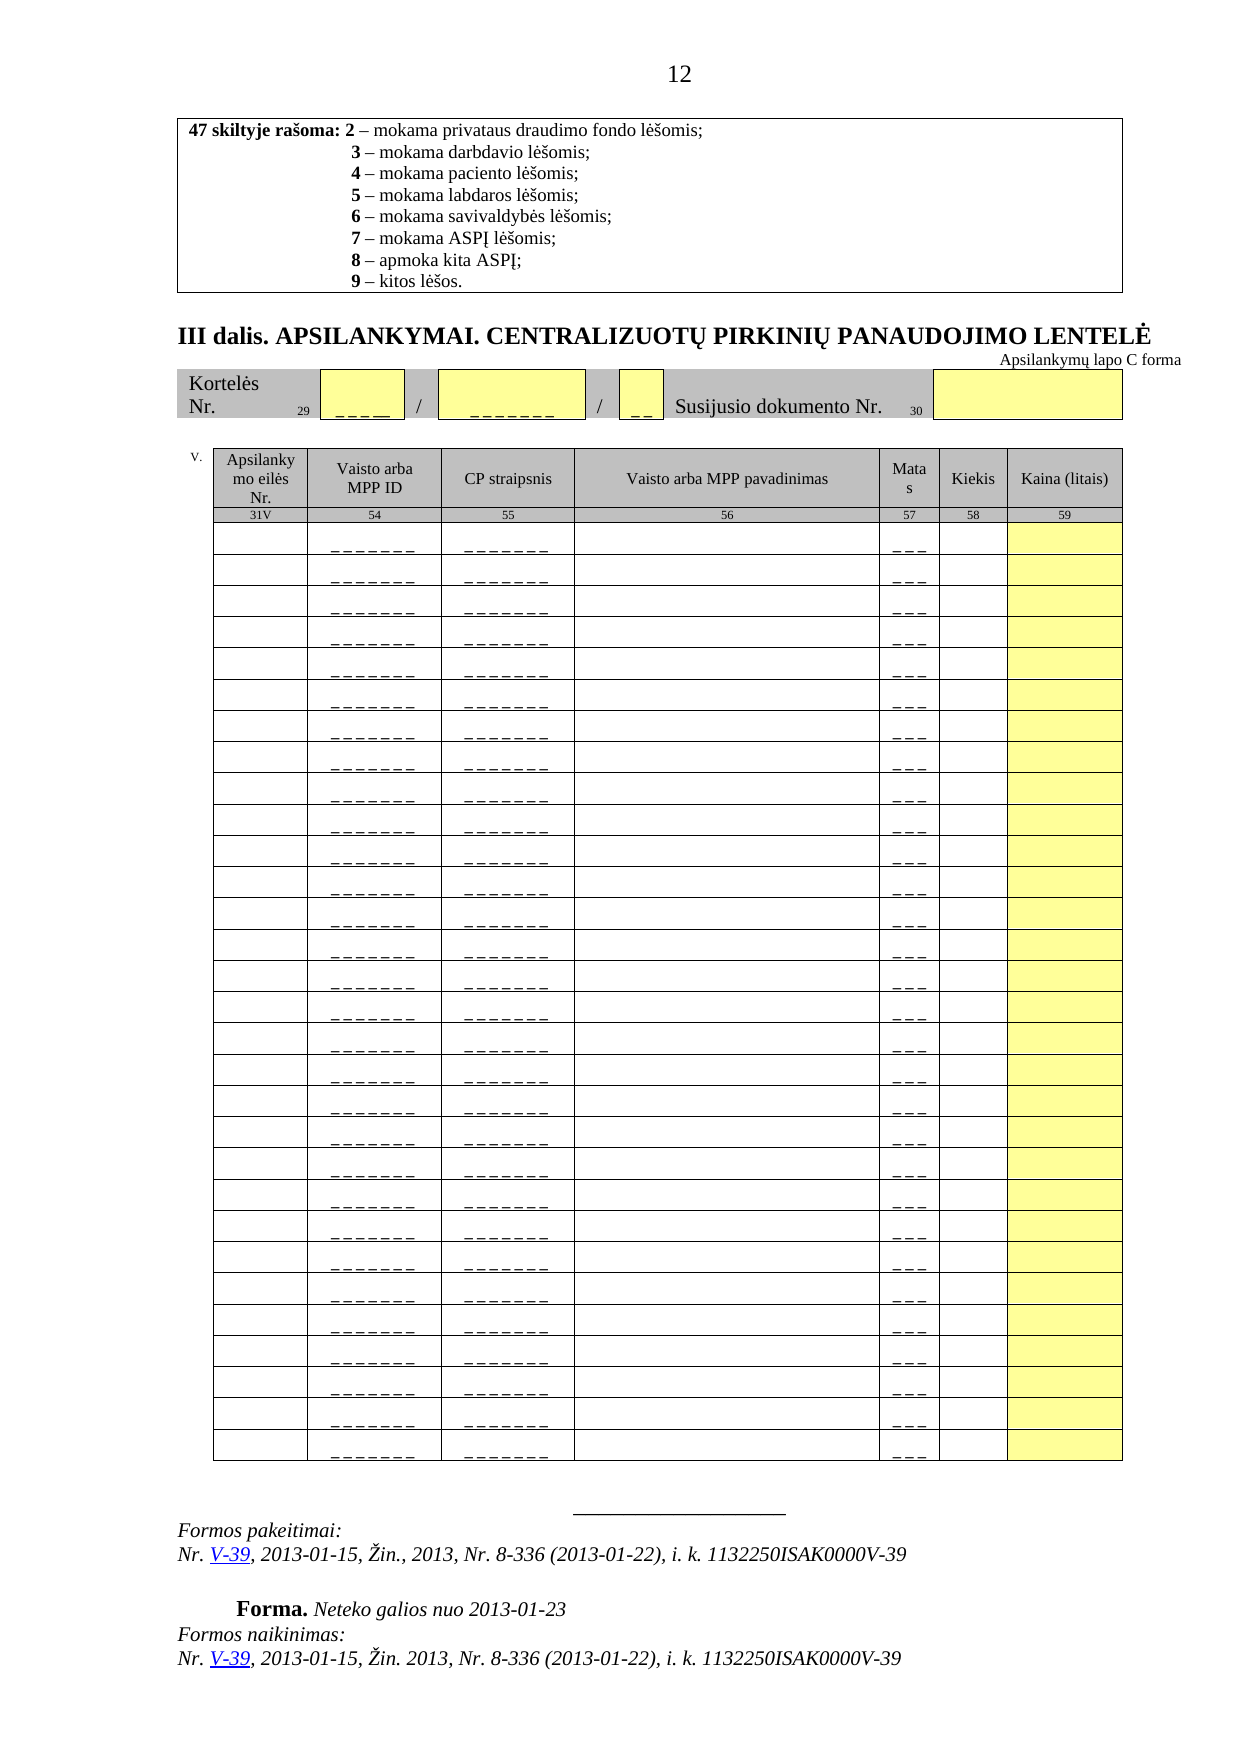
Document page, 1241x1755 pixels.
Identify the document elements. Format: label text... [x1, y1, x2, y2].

table_cell _ _ _ [880, 1367, 939, 1397]
table_cell _ _ _ _ _ _ _ [442, 930, 574, 960]
table_cell [177, 1085, 213, 1116]
table_cell [940, 1242, 1007, 1272]
table_cell [940, 1273, 1007, 1303]
table_cell _ _ _ _ _ _ _ [442, 1398, 574, 1428]
text Nr. V-39, 2013-01-15, Žin., 2013, Nr. 8-336 (2013-01-22), i. k. 1132250ISAK0000V-39 [177, 1542, 1181, 1566]
table_cell [1008, 930, 1122, 960]
table_cell _ _ _ [880, 742, 939, 772]
table_cell _ _ _ _ _ _ _ [308, 1398, 441, 1428]
table_cell [1008, 586, 1122, 616]
table_cell [177, 710, 213, 741]
table_cell [1008, 1148, 1122, 1178]
table_cell [940, 648, 1007, 678]
table_cell [214, 1180, 307, 1210]
table_header _ _ _ _ _ _ _ [439, 370, 585, 418]
table_cell [214, 1148, 307, 1178]
table_cell _ _ _ _ _ _ _ [442, 1055, 574, 1085]
table_cell [1008, 742, 1122, 772]
table_cell [940, 930, 1007, 960]
table_cell _ _ _ _ _ _ _ [308, 555, 441, 585]
table_cell _ _ _ [880, 805, 939, 835]
table_header V. [177, 448, 213, 507]
table_cell _ _ _ _ _ _ _ [442, 1211, 574, 1241]
table_cell [214, 1117, 307, 1147]
table_cell [177, 960, 213, 991]
table_cell [575, 711, 879, 741]
table_cell [1008, 711, 1122, 741]
table_cell _ _ _ _ _ _ _ [308, 1273, 441, 1303]
table_cell [214, 1211, 307, 1241]
table_cell _ _ _ _ _ _ _ [442, 711, 574, 741]
table_cell [177, 1116, 213, 1147]
table_cell _ _ _ [880, 1148, 939, 1178]
table_cell _ _ _ [880, 1430, 939, 1460]
table_cell _ _ _ [880, 1211, 939, 1241]
table_cell _ _ _ _ _ _ _ [308, 1211, 441, 1241]
table_cell [214, 930, 307, 960]
table_cell _ _ _ _ _ _ _ [308, 1148, 441, 1178]
text III dalis. APSILANKYMAI. CENTRALIZUOTŲ PIRKINIŲ PANAUDOJIMO LENTELĖ [177, 321, 1181, 350]
table_cell [575, 1055, 879, 1085]
table_cell [575, 1023, 879, 1053]
table_cell _ _ _ _ _ _ _ [442, 1086, 574, 1116]
table_cell [940, 1367, 1007, 1397]
table_cell 55 [442, 508, 574, 522]
table_cell [940, 1305, 1007, 1335]
table_cell 31V [214, 508, 307, 522]
table_cell [1008, 523, 1122, 553]
table_cell [214, 1242, 307, 1272]
table_cell [575, 1398, 879, 1428]
table_cell [940, 1336, 1007, 1366]
table_cell _ _ _ _ _ _ _ [442, 1117, 574, 1147]
table_cell 59 [1008, 508, 1122, 522]
table_cell _ _ _ _ _ _ _ [308, 898, 441, 928]
table_cell _ _ _ [880, 711, 939, 741]
table_cell _ _ _ _ _ _ _ [442, 1180, 574, 1210]
table_cell [575, 1180, 879, 1210]
table_cell _ _ _ _ _ _ _ [442, 773, 574, 803]
table_cell [575, 867, 879, 897]
table_cell _ _ _ _ _ _ _ [308, 992, 441, 1022]
table_header 30 [894, 369, 933, 418]
table_cell _ _ _ _ _ _ _ [308, 1117, 441, 1147]
table_cell _ _ _ _ _ _ _ [308, 867, 441, 897]
table_cell [1008, 1023, 1122, 1053]
table_cell _ _ _ [880, 1273, 939, 1303]
table_cell [940, 742, 1007, 772]
table_cell 54 [308, 508, 441, 522]
table_cell _ _ _ _ _ _ _ [442, 836, 574, 866]
table_cell [214, 586, 307, 616]
table_cell [1008, 648, 1122, 678]
table_cell [214, 1305, 307, 1335]
table_cell [575, 742, 879, 772]
table_cell [177, 741, 213, 772]
table_header Kaina (litais) [1008, 449, 1122, 507]
table_cell [1008, 773, 1122, 803]
table_cell [177, 1147, 213, 1178]
table_cell _ _ _ _ _ _ _ [308, 930, 441, 960]
table_cell [575, 898, 879, 928]
table_cell [177, 679, 213, 710]
table_cell [575, 1086, 879, 1116]
table_cell [177, 1179, 213, 1210]
table_cell [214, 961, 307, 991]
table_cell [177, 647, 213, 678]
table_cell [177, 1210, 213, 1241]
table_cell 58 [940, 508, 1007, 522]
text Nr. V-39, 2013-01-15, Žin. 2013, Nr. 8-336 (2013-01-22), i. k. 1132250ISAK0000V-39 [177, 1646, 1181, 1670]
table_cell 57 [880, 508, 939, 522]
table_header / [586, 369, 619, 418]
table_cell _ _ _ _ _ _ _ [442, 1242, 574, 1272]
table_cell _ _ _ _ _ _ _ [308, 1430, 441, 1460]
table_cell _ _ _ _ _ _ _ [308, 1023, 441, 1053]
table_cell [214, 836, 307, 866]
table_cell [177, 804, 213, 835]
table_cell [940, 1023, 1007, 1053]
table_header Vaisto arba MPP pavadinimas [575, 449, 879, 507]
table_cell _ _ _ [880, 680, 939, 710]
table_cell [177, 1054, 213, 1085]
table_cell [575, 805, 879, 835]
table_cell [214, 555, 307, 585]
table_cell [214, 1367, 307, 1397]
table_cell [940, 773, 1007, 803]
table_cell [214, 742, 307, 772]
table_cell [214, 1273, 307, 1303]
table_cell [177, 585, 213, 616]
table_cell _ _ _ [880, 1398, 939, 1428]
table_cell _ _ _ _ _ _ _ [308, 1305, 441, 1335]
table_cell [214, 648, 307, 678]
table_cell [214, 1336, 307, 1366]
table_cell [1008, 992, 1122, 1022]
table_cell [1008, 836, 1122, 866]
table_cell _ _ _ [880, 773, 939, 803]
table_cell _ _ _ _ _ _ _ [442, 648, 574, 678]
table_header 29 [281, 369, 320, 418]
table_cell [940, 867, 1007, 897]
table_cell [177, 554, 213, 585]
table_cell _ _ _ _ _ _ _ [308, 1086, 441, 1116]
table_cell [214, 805, 307, 835]
table_cell [214, 617, 307, 647]
table_cell _ _ _ _ _ _ _ [308, 961, 441, 991]
table_cell [214, 773, 307, 803]
table_cell [177, 835, 213, 866]
table_cell _ _ _ [880, 1055, 939, 1085]
table_cell _ _ _ _ _ _ _ [308, 1367, 441, 1397]
table_cell _ _ _ _ _ _ _ [442, 523, 574, 553]
table_cell _ _ _ [880, 1336, 939, 1366]
table_cell [1008, 1367, 1122, 1397]
table_cell _ _ _ _ _ _ _ [308, 742, 441, 772]
table_cell [940, 1180, 1007, 1210]
table_cell [1008, 1398, 1122, 1428]
table_cell [575, 1305, 879, 1335]
table_cell [1008, 805, 1122, 835]
table_cell _ _ _ _ _ _ _ [308, 1242, 441, 1272]
table_cell [214, 1086, 307, 1116]
table_cell [940, 898, 1007, 928]
table_header _ _ [620, 370, 663, 418]
table_cell _ _ _ _ _ _ _ [442, 742, 574, 772]
text Formos pakeitimai: [177, 1518, 1181, 1542]
table_cell 56 [575, 508, 879, 522]
table_cell _ _ _ [880, 1086, 939, 1116]
table_cell [575, 1336, 879, 1366]
table_cell [177, 1335, 213, 1366]
table_cell [575, 1430, 879, 1460]
table_cell _ _ _ [880, 992, 939, 1022]
table_cell _ _ _ [880, 836, 939, 866]
table_cell _ _ _ _ _ _ _ [442, 867, 574, 897]
table_header Kiekis [940, 449, 1007, 507]
table_cell [177, 1429, 213, 1460]
table_cell [575, 961, 879, 991]
table_cell _ _ _ [880, 617, 939, 647]
table_cell [177, 1272, 213, 1303]
table_cell [177, 1304, 213, 1335]
table_cell [575, 1211, 879, 1241]
table_cell [1008, 555, 1122, 585]
table_header 47 skiltyje rašoma: 2 – mokama privataus draudimo fondo lėšomis; 3 – mokama darbdavio lėšomis; 4 – mokama paciento lėšomis; 5 – mokama labdaros lėšomis; 6 – mokama savivaldybės lėšomis; 7 – mokama ASPĮ lėšomis; 8 – apmoka kita ASPĮ; 9 – kitos lėšos. [178, 119, 1122, 292]
table_cell _ _ _ _ _ _ _ [308, 586, 441, 616]
table_cell _ _ _ _ _ _ _ [442, 1148, 574, 1178]
table_cell _ _ _ _ _ _ _ [308, 805, 441, 835]
table_cell _ _ _ [880, 555, 939, 585]
table_cell [214, 867, 307, 897]
table_cell [940, 1055, 1007, 1085]
table_cell [214, 680, 307, 710]
text Forma. Neteko galios nuo 2013-01-23 [177, 1595, 1181, 1622]
table_cell [177, 1397, 213, 1428]
table_cell _ _ _ _ _ _ _ [442, 1336, 574, 1366]
table_cell [575, 1148, 879, 1178]
table_cell [1008, 1086, 1122, 1116]
table_cell [1008, 680, 1122, 710]
table_cell [1008, 898, 1122, 928]
table_cell [1008, 1242, 1122, 1272]
table_cell [177, 991, 213, 1022]
table_cell _ _ _ _ _ _ _ [442, 805, 574, 835]
table_header Susijusio dokumento Nr. [664, 369, 894, 418]
table_cell _ _ _ _ _ _ _ [442, 961, 574, 991]
table_cell [575, 1367, 879, 1397]
table_cell [1008, 1180, 1122, 1210]
table_header Kortelės Nr. [177, 369, 281, 418]
table_cell _ _ _ _ _ _ _ [308, 523, 441, 553]
table_cell _ _ _ [880, 930, 939, 960]
table_cell _ _ _ [880, 1305, 939, 1335]
table_cell [177, 507, 213, 522]
table_cell _ _ _ _ _ _ _ [442, 1023, 574, 1053]
table_cell [940, 1148, 1007, 1178]
table_cell [940, 1211, 1007, 1241]
table_cell [940, 1117, 1007, 1147]
table_cell [214, 898, 307, 928]
table_cell [940, 711, 1007, 741]
table_cell [575, 1273, 879, 1303]
table_cell _ _ _ _ _ _ _ [308, 617, 441, 647]
table_cell _ _ _ [880, 523, 939, 553]
table_cell _ _ _ _ _ _ _ [308, 1336, 441, 1366]
table_cell [940, 1086, 1007, 1116]
table_cell [575, 836, 879, 866]
table_cell _ _ _ [880, 1180, 939, 1210]
table_cell _ _ _ [880, 1117, 939, 1147]
table_header / [405, 369, 438, 418]
table_cell [177, 929, 213, 960]
table_cell [177, 866, 213, 897]
table_cell [1008, 1055, 1122, 1085]
table_cell [575, 1242, 879, 1272]
table_cell [177, 1022, 213, 1053]
table_cell _ _ _ _ _ _ _ [308, 836, 441, 866]
table_cell [214, 523, 307, 553]
table_cell [177, 772, 213, 803]
table_cell _ _ _ _ _ _ _ [442, 586, 574, 616]
table_cell [1008, 961, 1122, 991]
table_cell [575, 992, 879, 1022]
table_cell _ _ _ _ _ _ _ [308, 711, 441, 741]
table_cell [214, 1398, 307, 1428]
table_cell _ _ _ [880, 867, 939, 897]
table_cell _ _ _ [880, 648, 939, 678]
table_cell [940, 805, 1007, 835]
table_cell [575, 680, 879, 710]
table_cell _ _ _ _ _ _ _ [308, 1180, 441, 1210]
table_cell _ _ _ _ _ _ _ [442, 1273, 574, 1303]
table_cell [575, 523, 879, 553]
table_cell _ _ _ [880, 1023, 939, 1053]
table_cell _ _ _ _ _ _ _ [442, 617, 574, 647]
table_cell [940, 992, 1007, 1022]
table_cell _ _ _ _ _ _ _ [442, 1367, 574, 1397]
table_cell [177, 1366, 213, 1397]
table_cell [575, 773, 879, 803]
text Apsilankymų lapo C forma [177, 350, 1181, 369]
table_header _ _ _ __ [321, 370, 404, 418]
table_cell [1008, 1273, 1122, 1303]
table_cell _ _ _ _ _ _ _ [308, 1055, 441, 1085]
table_cell [177, 1241, 213, 1272]
table_cell _ _ _ _ _ _ _ [308, 773, 441, 803]
table_cell [1008, 1305, 1122, 1335]
table_cell _ _ _ _ _ _ _ [442, 680, 574, 710]
text Formos naikinimas: [177, 1622, 1181, 1646]
table_header [934, 370, 1122, 418]
table_cell [940, 680, 1007, 710]
table_cell _ _ _ [880, 961, 939, 991]
table_cell _ _ _ _ _ _ _ [442, 992, 574, 1022]
table_cell [940, 523, 1007, 553]
table_cell _ _ _ _ _ _ _ [308, 680, 441, 710]
table_cell [575, 555, 879, 585]
table_cell [1008, 617, 1122, 647]
table_cell [575, 930, 879, 960]
table_cell [214, 1023, 307, 1053]
table_cell [214, 711, 307, 741]
table_cell _ _ _ _ _ _ _ [308, 648, 441, 678]
table_cell [177, 522, 213, 553]
table_cell [940, 586, 1007, 616]
table_cell [940, 555, 1007, 585]
table_cell [1008, 1336, 1122, 1366]
table_cell [940, 1398, 1007, 1428]
table_cell [177, 897, 213, 928]
table_header Matas [880, 449, 939, 507]
table_cell _ _ _ _ _ _ _ [442, 1305, 574, 1335]
table_cell _ _ _ _ _ _ _ [442, 898, 574, 928]
table_cell _ _ _ [880, 898, 939, 928]
table_cell [575, 617, 879, 647]
table_cell [940, 1430, 1007, 1460]
table_cell [575, 586, 879, 616]
table_cell _ _ _ [880, 586, 939, 616]
table_cell [940, 836, 1007, 866]
table_cell [214, 1055, 307, 1085]
table_cell _ _ _ [880, 1242, 939, 1272]
table_cell [1008, 1430, 1122, 1460]
table_cell [1008, 1211, 1122, 1241]
table_cell [1008, 867, 1122, 897]
table_cell [575, 1117, 879, 1147]
text _________________ [177, 1489, 1181, 1518]
table_header Vaisto arba MPP ID [308, 449, 441, 507]
table_cell [575, 648, 879, 678]
table_cell [214, 1430, 307, 1460]
table_cell [940, 617, 1007, 647]
table_header CP straipsnis [442, 449, 574, 507]
table_cell [214, 992, 307, 1022]
table_cell [940, 961, 1007, 991]
table_header Apsilankymo eilės Nr. [214, 449, 307, 507]
table_cell [1008, 1117, 1122, 1147]
table_cell [177, 616, 213, 647]
table_cell _ _ _ _ _ _ _ [442, 1430, 574, 1460]
table_cell _ _ _ _ _ _ _ [442, 555, 574, 585]
